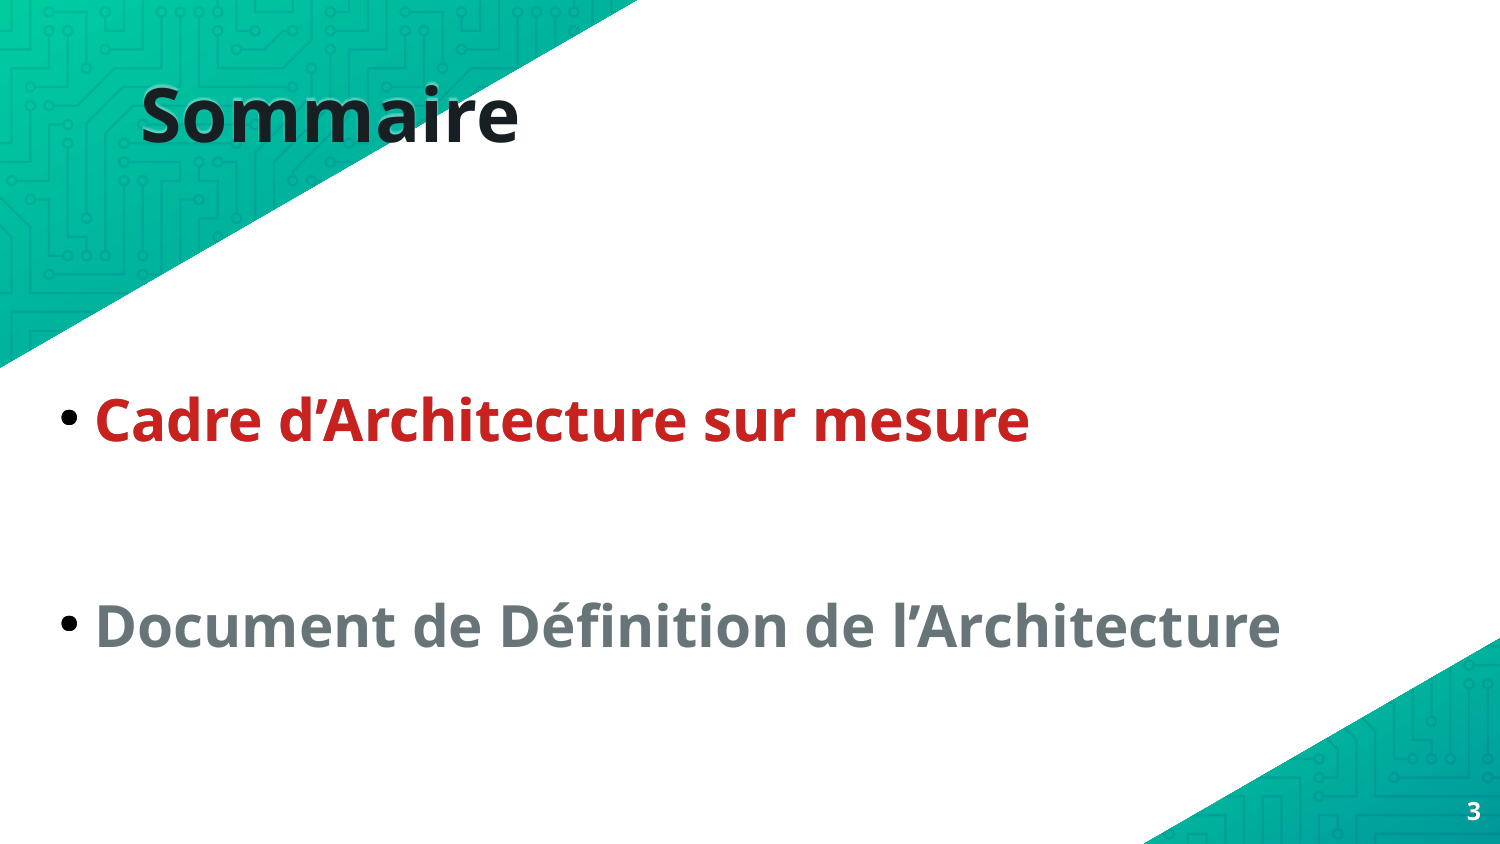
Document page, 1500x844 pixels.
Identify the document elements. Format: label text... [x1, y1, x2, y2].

list Cadre d’Architecture sur mesure [59, 367, 1465, 787]
slide_number [1391, 779, 1482, 844]
title Sommaire [140, 78, 1360, 160]
